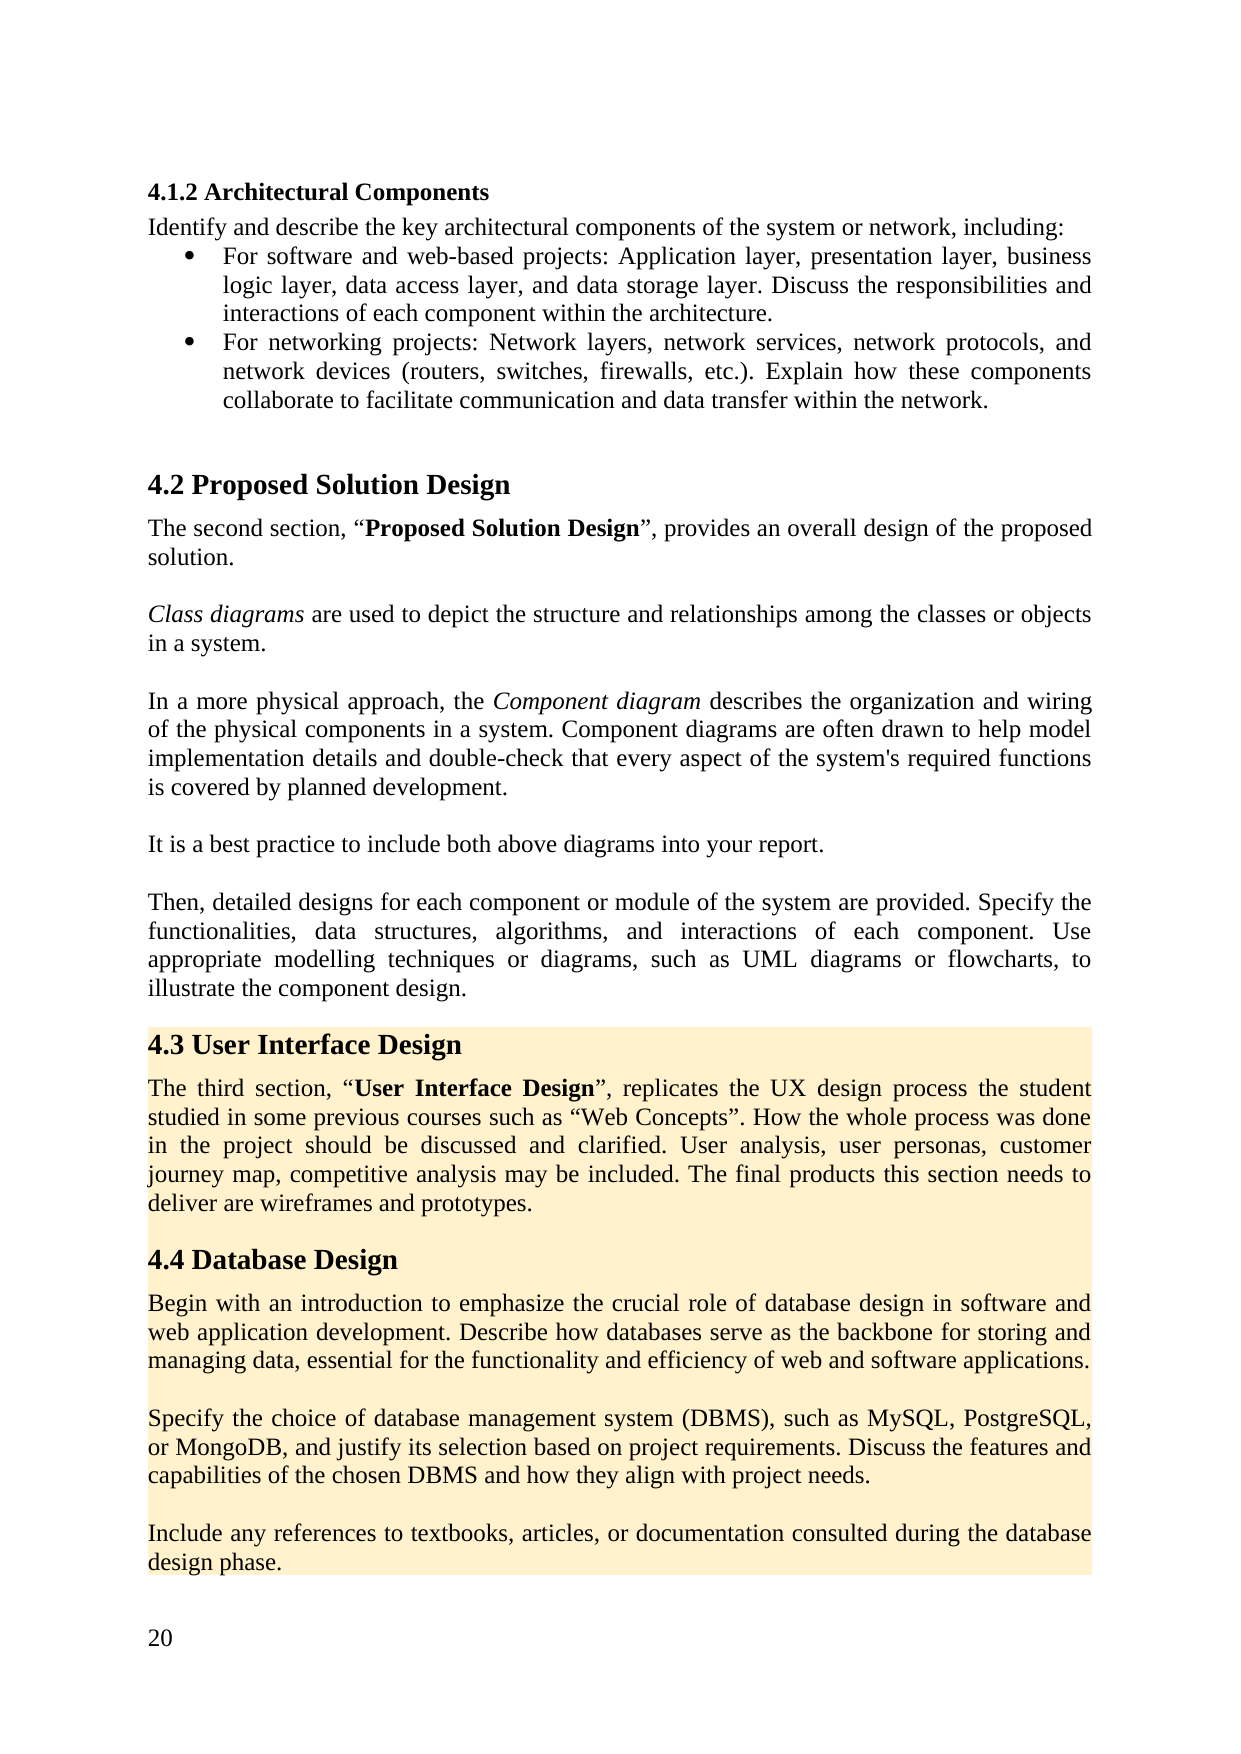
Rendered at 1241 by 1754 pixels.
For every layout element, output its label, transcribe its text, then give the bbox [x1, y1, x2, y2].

list For networking projects: Network layers, network services, network protocols, and network devices (routers, switches, firewalls, etc.). Explain how these components collaborate to facilitate communication and data transfer within the network. [185, 327, 1092, 413]
text Identify and describe the key architectural components of the system or network, including: [148, 212, 1092, 241]
subtitle 4.4 Database Design [148, 1242, 1092, 1275]
text In a more physical approach, the Component diagram describes the organization and wiring of the physical components in a system. Component diagrams are often drawn to help model implementation details and double-check that every aspect of the system's required functions is covered by planned development. [148, 686, 1092, 801]
text Specify the choice of database management system (DBMS), such as MySQL, PostgreSQL, or MongoDB, and justify its selection based on project requirements. Discuss the features and capabilities of the chosen DBMS and how they align with project needs. [148, 1403, 1092, 1489]
text It is a best practice to include both above diagrams into your report. [148, 829, 1092, 858]
text The second section, “Proposed Solution Design”, provides an overall design of the proposed solution. [148, 513, 1092, 571]
subtitle 4.1.2 Architectural Components [148, 177, 1092, 206]
subtitle 4.2 Proposed Solution Design [148, 467, 1092, 501]
text Class diagrams are used to depict the structure and relationships among the classes or objects in a system. [148, 599, 1092, 657]
text Include any references to textbooks, articles, or documentation consulted during the database design phase. [148, 1518, 1092, 1575]
text Then, detailed designs for each component or module of the system are provided. Specify the functionalities, data structures, algorithms, and interactions of each component. Use appropriate modelling techniques or diagrams, such as UML diagrams or flowcharts, to illustrate the component design. [148, 887, 1092, 1002]
list For software and web-based projects: Application layer, presentation layer, business logic layer, data access layer, and data storage layer. Discuss the responsibilities and interactions of each component within the architecture. [185, 241, 1092, 327]
text Begin with an introduction to emphasize the crucial role of database design in software and web application development. Describe how databases serve as the backbone for storing and managing data, essential for the functionality and efficiency of web and software applications. [148, 1288, 1092, 1374]
text The third section, “User Interface Design”, replicates the UX design process the student studied in some previous courses such as “Web Concepts”. How the whole process was done in the project should be discussed and clarified. User analysis, user personas, customer journey map, competitive analysis may be included. The final products this section needs to deliver are wireframes and prototypes. [148, 1073, 1092, 1217]
subtitle 4.3 User Interface Design [148, 1027, 1092, 1061]
